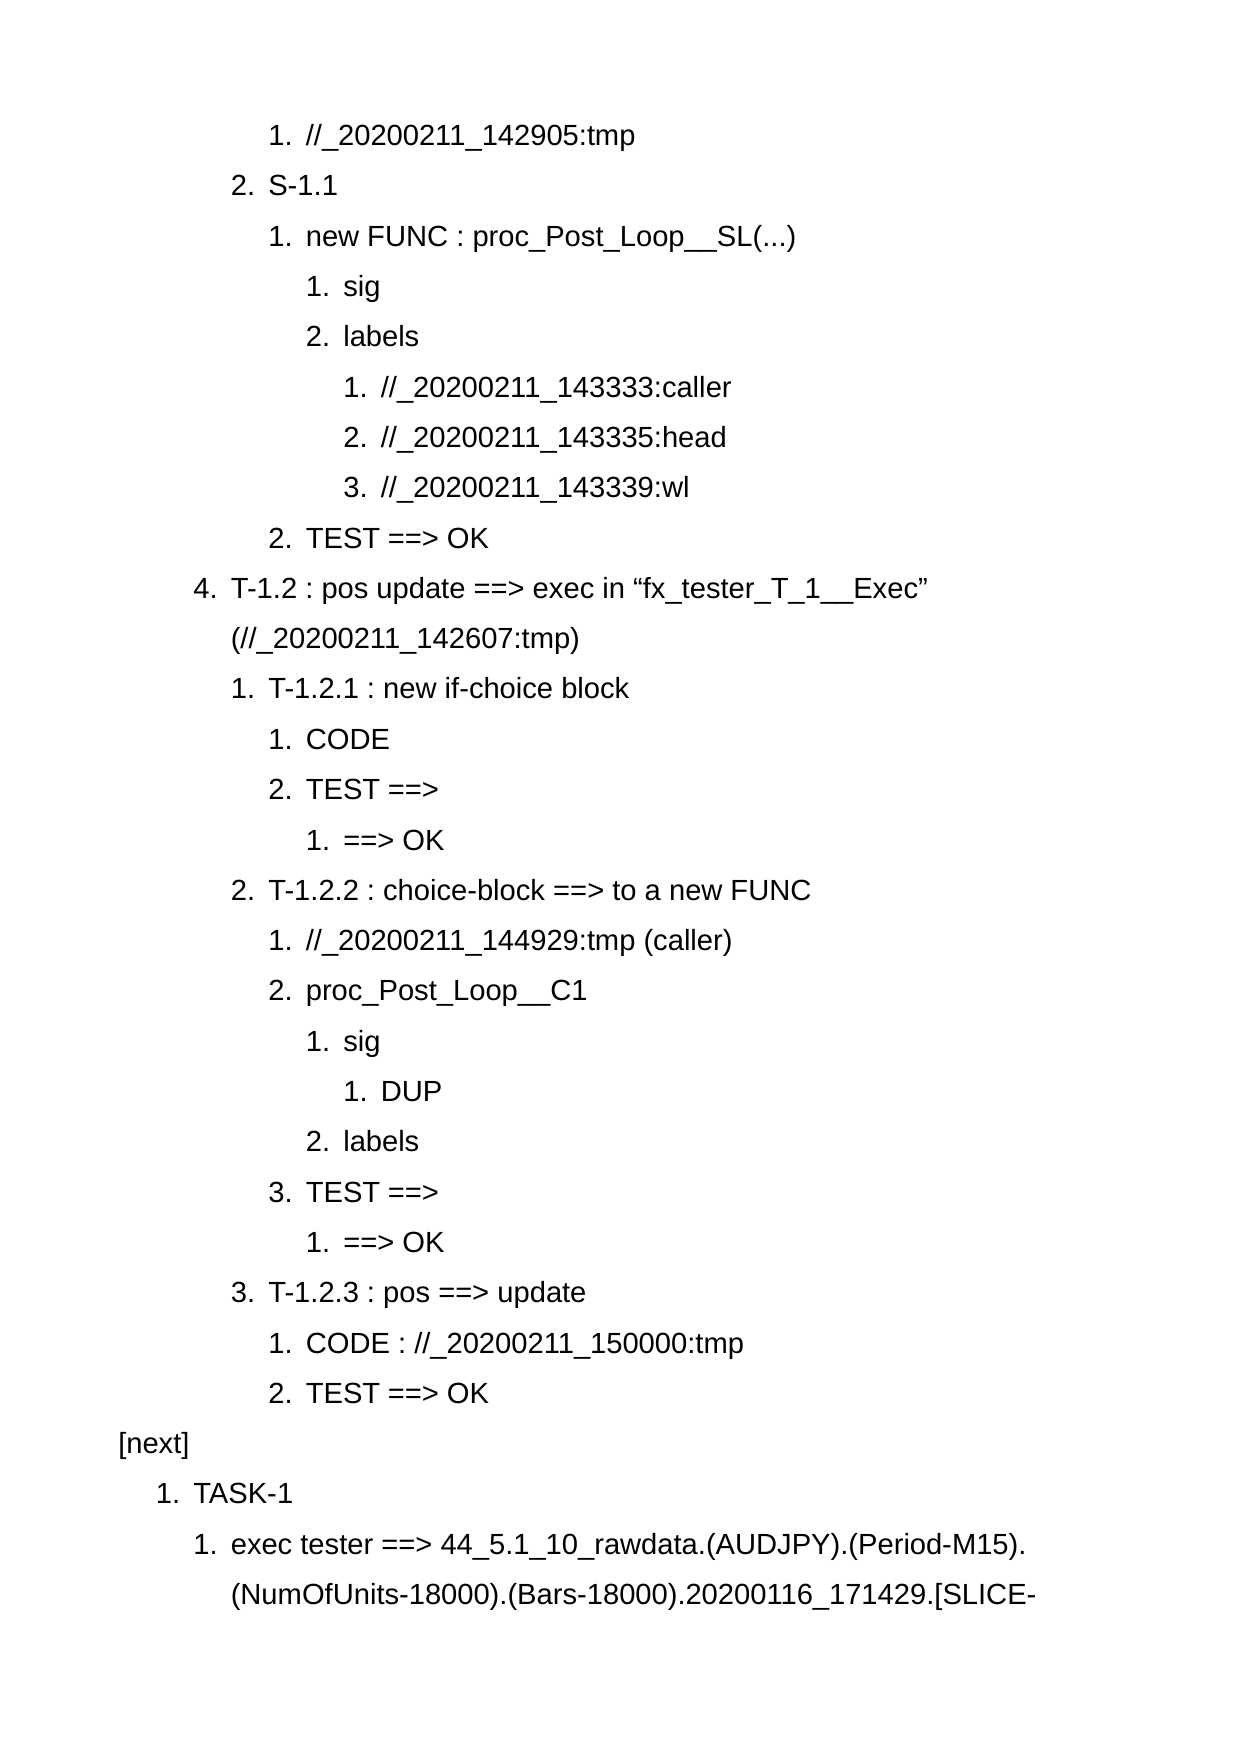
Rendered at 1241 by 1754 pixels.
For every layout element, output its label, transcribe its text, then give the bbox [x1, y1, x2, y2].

list //_20200211_143335:head [343, 420, 1122, 453]
list T-1.2.1 : new if-choice block [231, 672, 1122, 705]
list sig [306, 269, 1122, 303]
list ==> OK [306, 1225, 1122, 1258]
list ==> OK [306, 822, 1122, 856]
list T-1.2.2 : choice-block ==> to a new FUNC [231, 873, 1122, 906]
list CODE [268, 722, 1122, 755]
list new FUNC : proc_Post_Loop__SL(...) [268, 219, 1122, 252]
list exec tester ==> 44_5.1_10_rawdata.(AUDJPY).(Period-M15).(NumOfUnits-18000).(Bars-18000).20200116_171429.[SLICE- [193, 1527, 1122, 1611]
list //_20200211_143339:wl [343, 470, 1122, 504]
list //_20200211_144929:tmp (caller) [268, 923, 1122, 957]
list DUP [343, 1074, 1122, 1108]
list TEST ==> [268, 1175, 1122, 1208]
list S-1.1 [231, 168, 1122, 202]
list TEST ==> OK [268, 1376, 1122, 1409]
list //_20200211_142905:tmp [268, 118, 1122, 152]
list labels [306, 1124, 1122, 1158]
list TEST ==> OK [268, 521, 1122, 554]
list T-1.2.3 : pos ==> update [231, 1275, 1122, 1309]
list sig [306, 1024, 1122, 1057]
list TEST ==> [268, 772, 1122, 806]
list T-1.2 : pos update ==> exec in “fx_tester_T_1__Exec” (//_20200211_142607:tmp) [193, 571, 1122, 655]
list CODE : //_20200211_150000:tmp [268, 1326, 1122, 1359]
list //_20200211_143333:caller [343, 370, 1122, 403]
list TASK-1 [156, 1477, 1122, 1510]
list labels [306, 319, 1122, 353]
list proc_Post_Loop__C1 [268, 973, 1122, 1007]
text [next] [118, 1426, 1122, 1460]
